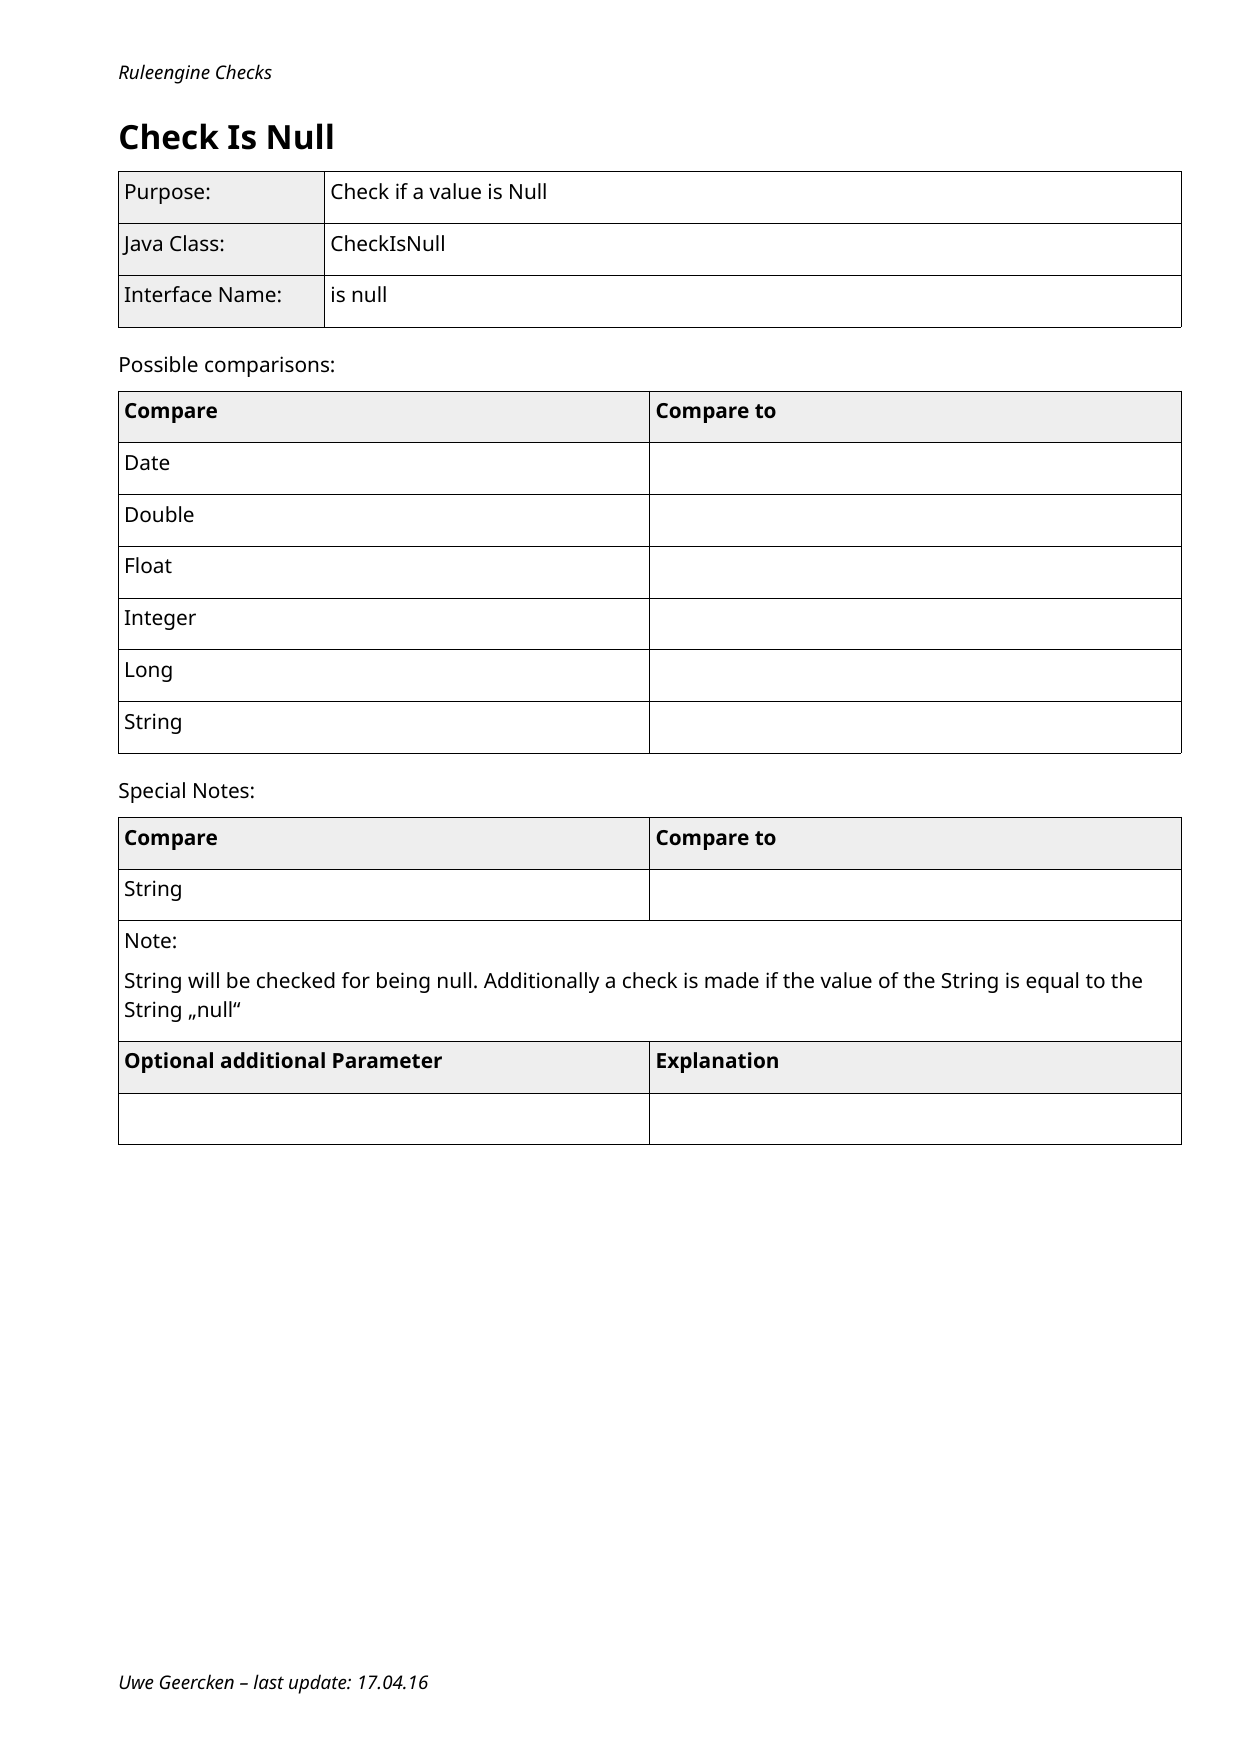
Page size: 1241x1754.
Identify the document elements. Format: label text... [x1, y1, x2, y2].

table_cell [650, 650, 1181, 701]
table_cell [119, 1094, 649, 1144]
table_cell CheckIsNull [325, 224, 1181, 275]
table_cell [650, 870, 1181, 920]
table_header Compare [119, 392, 649, 442]
table_cell [650, 495, 1181, 546]
table_cell Java Class: [119, 224, 324, 275]
text Possible comparisons: [118, 350, 1181, 379]
table_cell Float [119, 547, 649, 598]
table_header Purpose: [119, 172, 324, 223]
table_cell Double [119, 495, 649, 546]
table_cell [650, 1094, 1181, 1144]
text Check Is Null [118, 114, 1181, 159]
table_cell [650, 599, 1181, 649]
table_cell String [119, 702, 649, 753]
table_cell String [119, 870, 649, 920]
table_header Compare to [650, 392, 1181, 442]
table_header Compare to [650, 818, 1181, 869]
table_cell [650, 702, 1181, 753]
table_cell is null [325, 276, 1181, 327]
table_cell Explanation [650, 1042, 1181, 1093]
table_header Check if a value is Null [325, 172, 1181, 223]
table_cell Date [119, 443, 649, 494]
table_cell Note: String will be checked for being null. Additionally a check is made if the value of the String is equal to the String „null“ [119, 921, 1181, 1041]
table_header Compare [119, 818, 649, 869]
text Special Notes: [118, 777, 1181, 805]
table_cell [650, 547, 1181, 598]
table_cell Optional additional Parameter [119, 1042, 649, 1093]
table_cell Integer [119, 599, 649, 649]
table_cell [650, 443, 1181, 494]
table_cell Long [119, 650, 649, 701]
table_cell Interface Name: [119, 276, 324, 327]
